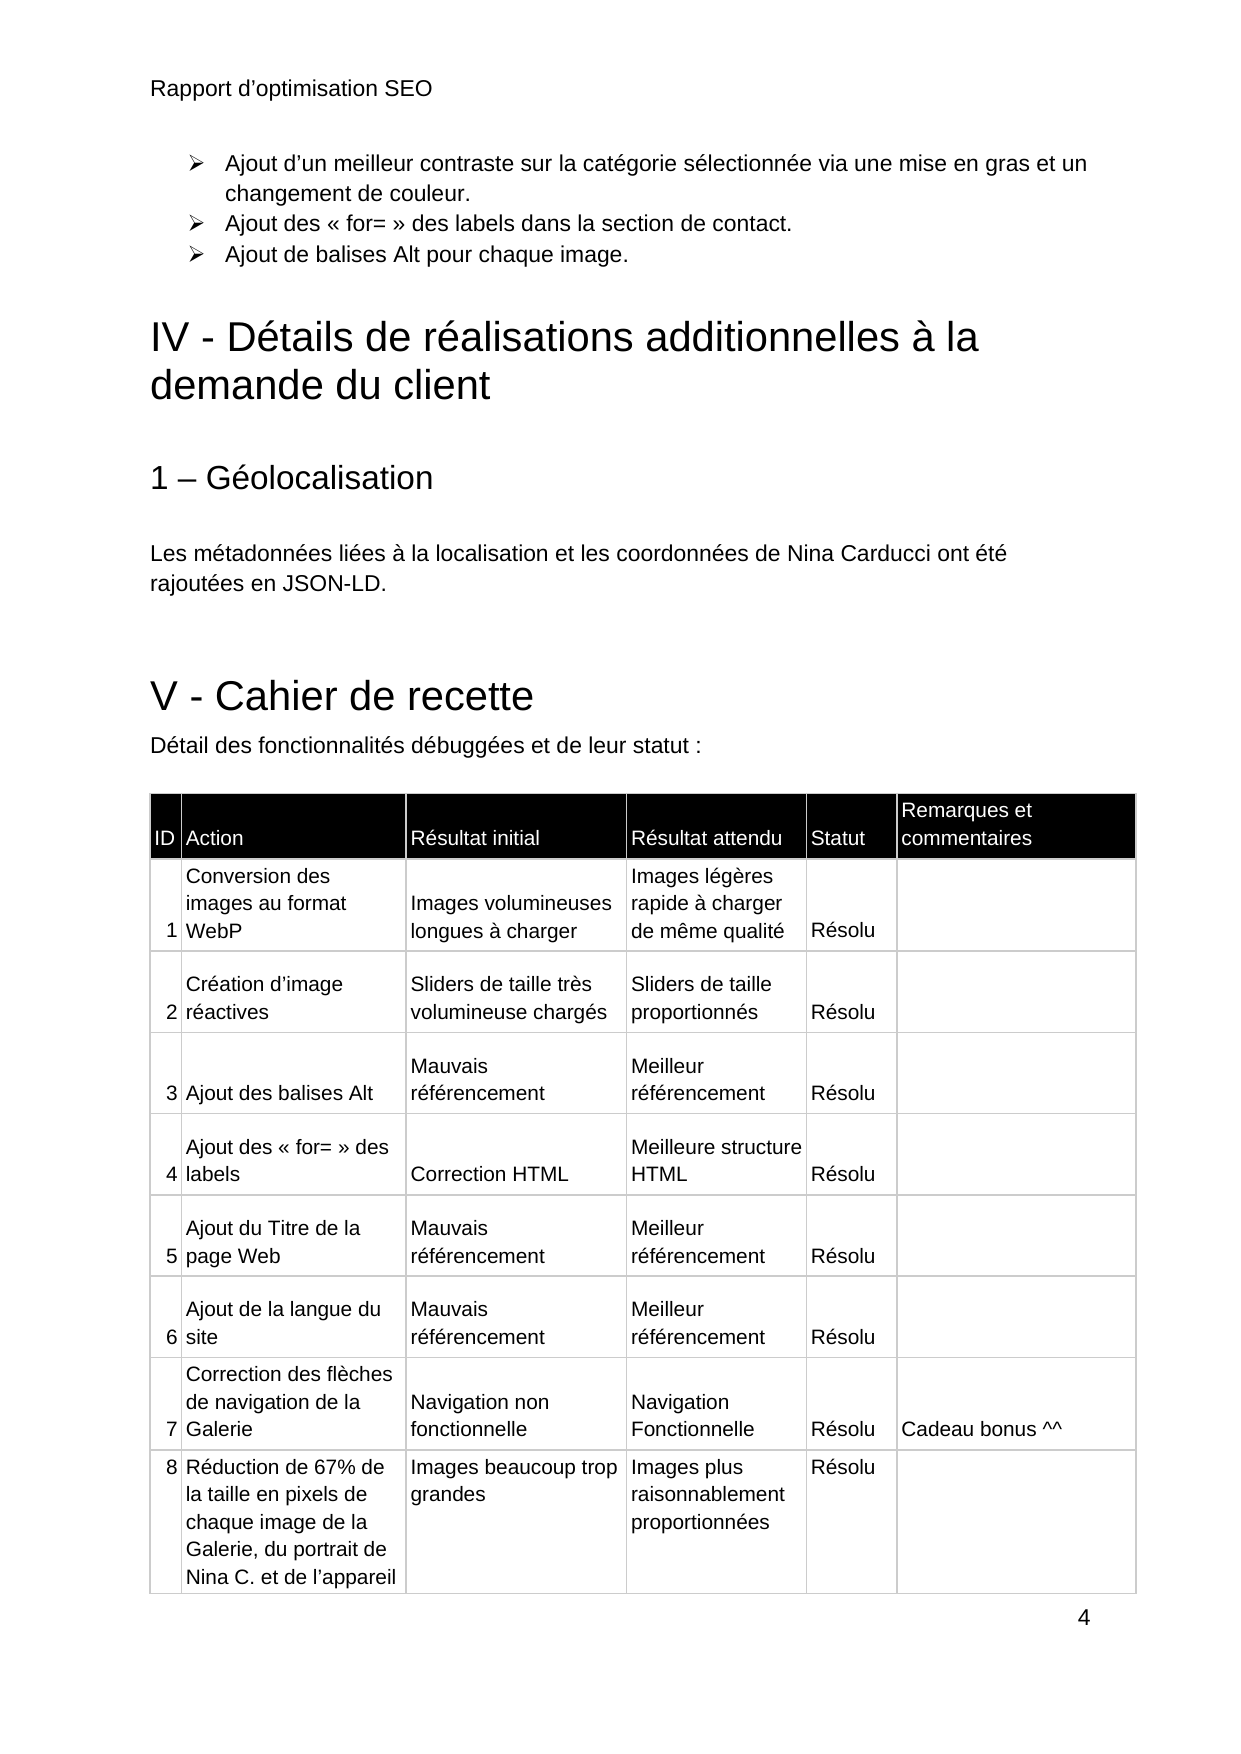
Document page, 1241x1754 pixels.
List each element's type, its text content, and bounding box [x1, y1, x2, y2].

table_cell [898, 860, 1135, 950]
table_cell Images beaucoup trop grandes [407, 1451, 626, 1593]
table_cell Résolu [807, 1114, 896, 1194]
table_cell Résolu [807, 952, 896, 1031]
list Ajout d’un meilleur contraste sur la catégorie sélectionnée via une mise en gras et un changement de couleur. [187, 150, 1090, 207]
table_cell 8 [151, 1451, 181, 1593]
text Les métadonnées liées à la localisation et les coordonnées de Nina Carducci ont été rajoutées en JSON-LD. [150, 539, 1090, 596]
table_cell Ajout du Titre de la page Web [182, 1196, 405, 1275]
table_cell Conversion des images au format WebP [182, 860, 405, 950]
table_cell [898, 1196, 1135, 1275]
table_cell Images légères rapide à charger de même qualité [627, 860, 806, 950]
table_cell [898, 1033, 1135, 1113]
table_header Résultat initial [407, 794, 626, 858]
table_cell Correction des flèches de navigation de la Galerie [182, 1358, 405, 1449]
table_cell [898, 952, 1135, 1031]
table_cell 6 [151, 1277, 181, 1356]
table_cell 4 [151, 1114, 181, 1194]
table_cell Sliders de taille très volumineuse chargés [407, 952, 626, 1031]
table_cell Réduction de 67% de la taille en pixels de chaque image de la Galerie, du portrait de Nina C. et de l’appareil [182, 1451, 405, 1593]
table_header Résultat attendu [627, 794, 806, 858]
table_cell 5 [151, 1196, 181, 1275]
table_cell Résolu [807, 1451, 896, 1593]
list Ajout des « for= » des labels dans la section de contact. [187, 210, 1090, 237]
table_header Statut [807, 794, 896, 858]
table_cell 2 [151, 952, 181, 1031]
table_cell Images volumineuses longues à charger [407, 860, 626, 950]
subtitle 1 – Géolocalisation [150, 458, 1090, 497]
table_cell Ajout de la langue du site [182, 1277, 405, 1356]
table_cell Sliders de taille proportionnés [627, 952, 806, 1031]
table_cell Navigation Fonctionnelle [627, 1358, 806, 1449]
table_cell Résolu [807, 1033, 896, 1113]
table_cell [898, 1114, 1135, 1194]
table_header Action [182, 794, 405, 858]
table_cell Mauvais référencement [407, 1196, 626, 1275]
table_cell Résolu [807, 1196, 896, 1275]
table_cell Résolu [807, 860, 896, 950]
table_cell Création d’image réactives [182, 952, 405, 1031]
table_cell Meilleur référencement [627, 1033, 806, 1113]
table_cell Ajout des balises Alt [182, 1033, 405, 1113]
table_header Remarques et commentaires [898, 794, 1135, 858]
table_cell 1 [151, 860, 181, 950]
table_cell Cadeau bonus ^^ [898, 1358, 1135, 1449]
table_cell Ajout des « for= » des labels [182, 1114, 405, 1194]
table_cell 7 [151, 1358, 181, 1449]
text Détail des fonctionnalités débuggées et de leur statut : [150, 732, 1090, 758]
subtitle IV - Détails de réalisations additionnelles à la demande du client [150, 312, 1090, 408]
table_cell Mauvais référencement [407, 1277, 626, 1356]
table_cell Résolu [807, 1358, 896, 1449]
table_cell Meilleur référencement [627, 1277, 806, 1356]
table_cell Images plus raisonnablement proportionnées [627, 1451, 806, 1593]
table_cell Navigation non fonctionnelle [407, 1358, 626, 1449]
table_cell Résolu [807, 1277, 896, 1356]
table_cell Mauvais référencement [407, 1033, 626, 1113]
table_cell Correction HTML [407, 1114, 626, 1194]
list Ajout de balises Alt pour chaque image. [187, 241, 1090, 267]
table_cell Meilleur référencement [627, 1196, 806, 1275]
table_cell [898, 1451, 1135, 1593]
table_cell [898, 1277, 1135, 1356]
table_cell 3 [151, 1033, 181, 1113]
table_header ID [151, 794, 181, 858]
subtitle V - Cahier de recette [150, 672, 1090, 720]
table_cell Meilleure structure HTML [627, 1114, 806, 1194]
